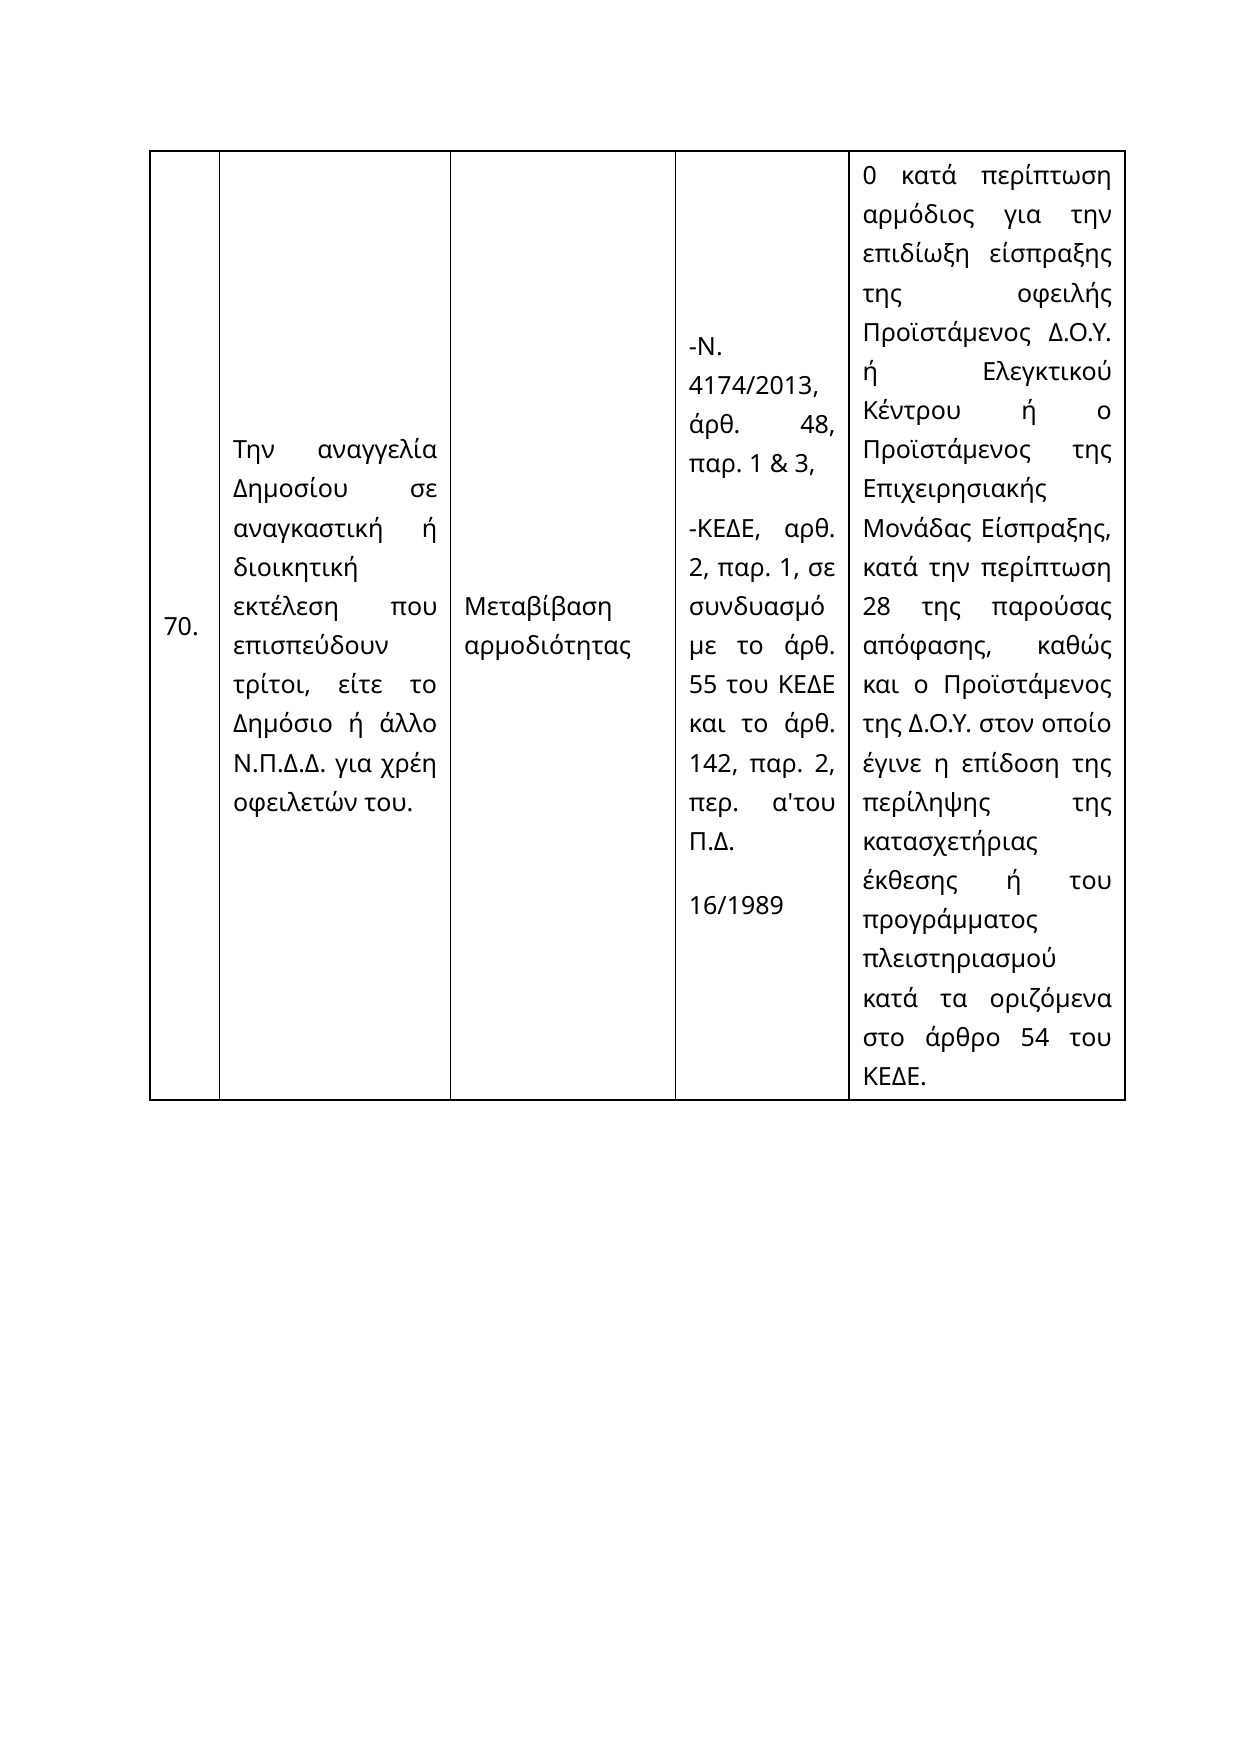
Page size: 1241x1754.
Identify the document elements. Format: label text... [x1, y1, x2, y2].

table_cell -Ν. 4174/2013, άρθ. 48, παρ. 1 & 3, -ΚΕΔΕ, αρθ. 2, παρ. 1, σε συνδυασμό με το άρθ. 55 του ΚΕΔΕ και το άρθ. 142, παρ. 2, περ. α'του Π.Δ. 16/1989 [676, 152, 848, 1099]
table_cell Μεταβίβαση αρμοδιότητας [451, 152, 675, 1099]
table_cell 70. [151, 152, 219, 1099]
table_cell 0 κατά περίπτωση αρμόδιος για την επιδίωξη είσπραξης της οφειλής Προϊστάμενος Δ.Ο.Υ. ή Ελεγκτικού Κέντρου ή ο Προϊστάμενος της Επιχειρησιακής Μονάδας Είσπραξης, κατά την περίπτωση 28 της παρούσας απόφασης, καθώς και ο Προϊστάμενος της Δ.Ο.Υ. στον οποίο έγινε η επίδοση της περίληψης της κατασχετήριας έκθεσης ή του προγράμματος πλειστηριασμού κατά τα οριζόμενα στο άρθρο 54 του ΚΕΔΕ. [850, 152, 1124, 1099]
table_cell Την αναγγελία Δημοσίου σε αναγκαστική ή διοικητική εκτέλεση που επισπεύδουν τρίτοι, είτε το Δημόσιο ή άλλο Ν.Π.Δ.Δ. για χρέη οφειλετών του. [220, 152, 450, 1099]
